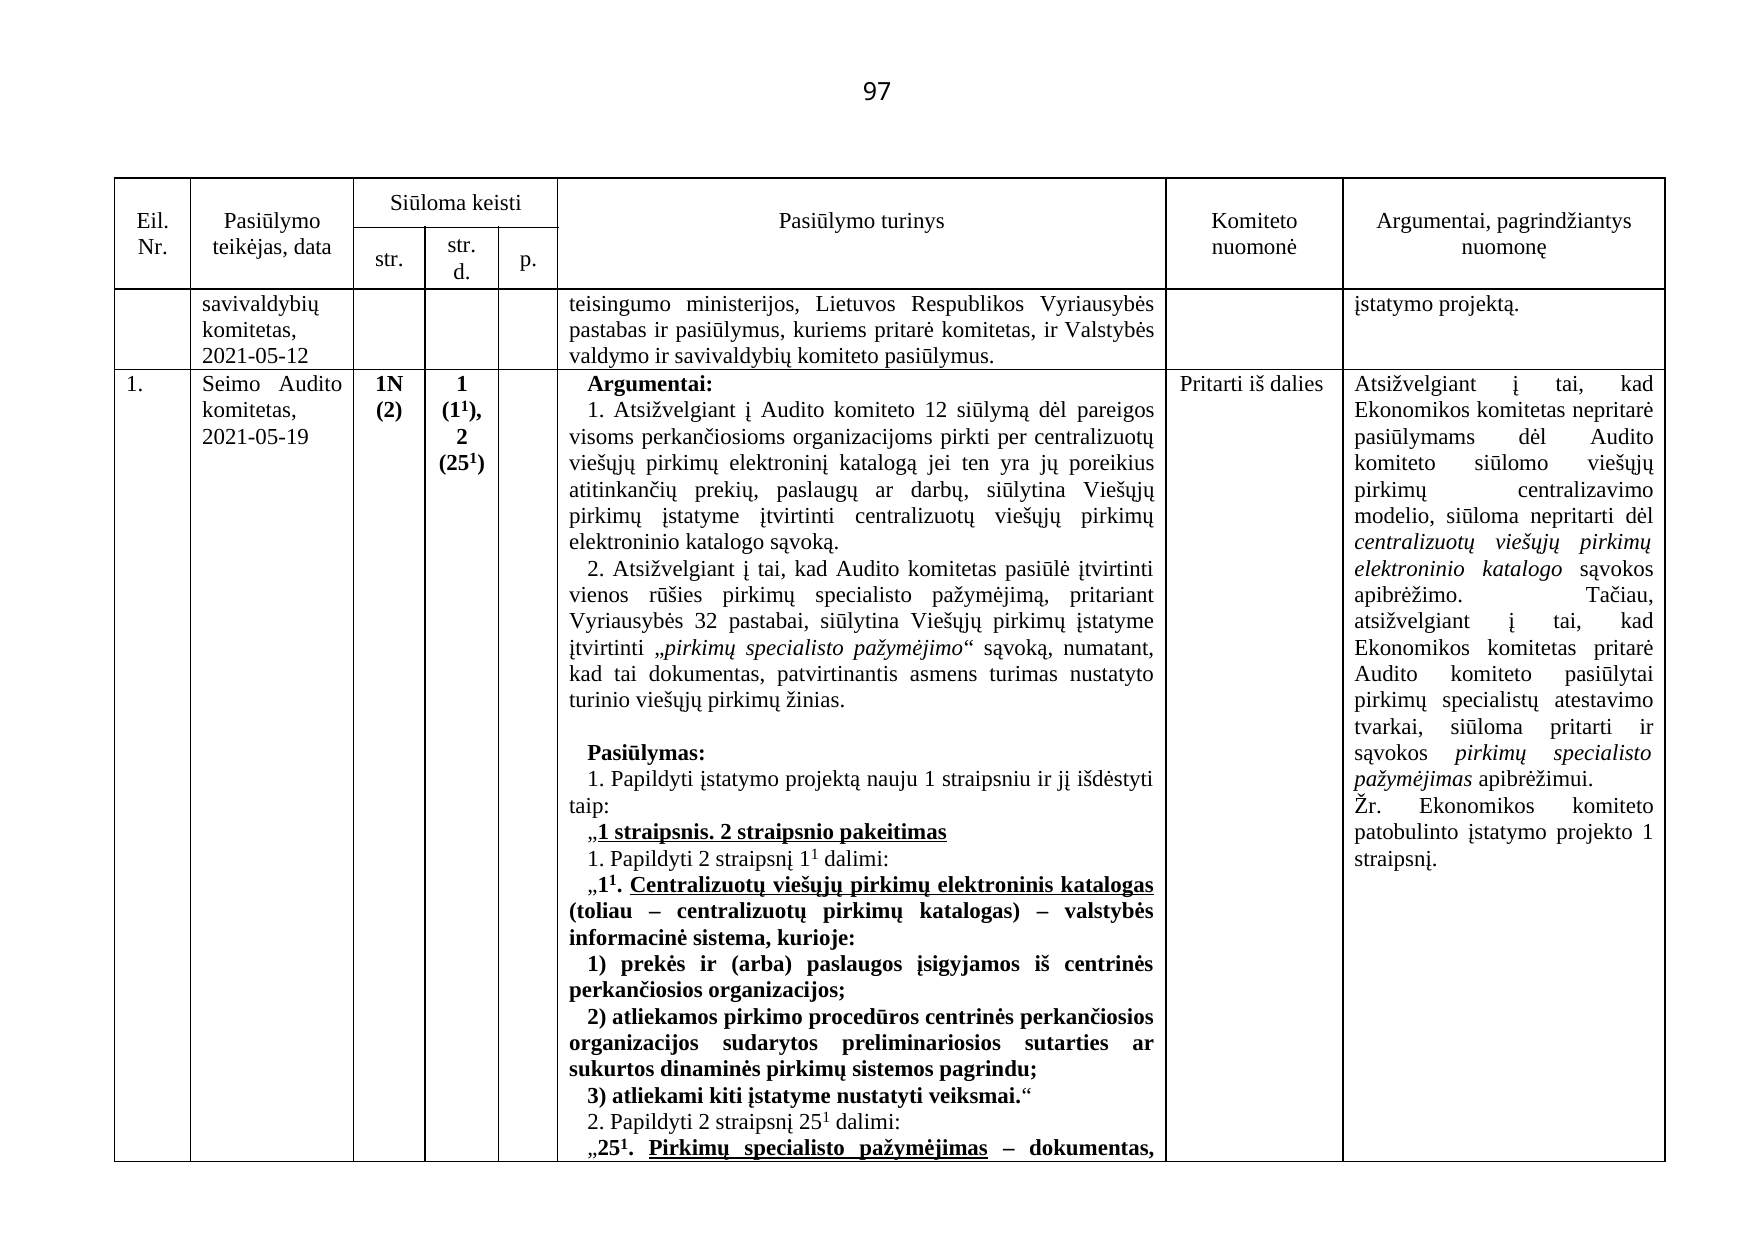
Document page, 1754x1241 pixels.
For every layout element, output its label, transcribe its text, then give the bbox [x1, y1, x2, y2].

table_cell teisingumo ministerijos, Lietuvos Respublikos Vyriausybės pastabas ir pasiūlymus, kuriems pritarė komitetas, ir Valstybės valdymo ir savivaldybių komiteto pasiūlymus. [558, 290, 1165, 369]
table_cell str. [354, 228, 424, 288]
table_cell Seimo Audito komitetas, 2021-05-19 [191, 370, 353, 1161]
table_cell [1167, 290, 1342, 369]
table_cell Atsižvelgiant į tai, kad Ekonomikos komitetas nepritarė pasiūlymams dėl Audito komiteto siūlomo viešųjų pirkimų centralizavimo modelio, siūloma nepritarti dėl centralizuotų viešųjų pirkimų elektroninio katalogo sąvokos apibrėžimo. Tačiau, atsižvelgiant į tai, kad Ekonomikos komitetas pritarė Audito komiteto pasiūlytai pirkimų specialistų atestavimo tvarkai, siūloma pritarti ir sąvokos pirkimų specialisto pažymėjimas apibrėžimui. Žr. Ekonomikos komiteto patobulinto įstatymo projekto 1 straipsnį. [1344, 370, 1664, 1161]
table_cell [354, 290, 424, 369]
table_cell str. d. [426, 228, 498, 288]
table_cell p. [499, 228, 557, 288]
table_cell Pritarti iš dalies [1167, 370, 1342, 1161]
table_cell [115, 290, 190, 369]
table_cell Argumentai: 1. Atsižvelgiant į Audito komiteto 12 siūlymą dėl pareigos visoms perkančiosioms organizacijoms pirkti per centralizuotų viešųjų pirkimų elektroninį katalogą jei ten yra jų poreikius atitinkančių prekių, paslaugų ar darbų, siūlytina Viešųjų pirkimų įstatyme įtvirtinti centralizuotų viešųjų pirkimų elektroninio katalogo sąvoką. 2. Atsižvelgiant į tai, kad Audito komitetas pasiūlė įtvirtinti vienos rūšies pirkimų specialisto pažymėjimą, pritariant Vyriausybės 32 pastabai, siūlytina Viešųjų pirkimų įstatyme įtvirtinti „pirkimų specialisto pažymėjimo“ sąvoką, numatant, kad tai dokumentas, patvirtinantis asmens turimas nustatyto turinio viešųjų pirkimų žinias. Pasiūlymas: 1. Papildyti įstatymo projektą nauju 1 straipsniu ir jį išdėstyti taip: „1 straipsnis. 2 straipsnio pakeitimas 1. Papildyti 2 straipsnį 11 dalimi: „11. Centralizuotų viešųjų pirkimų elektroninis katalogas (toliau – centralizuotų pirkimų katalogas) – valstybės informacinė sistema, kurioje: 1) prekės ir (arba) paslaugos įsigyjamos iš centrinės perkančiosios organizacijos; 2) atliekamos pirkimo procedūros centrinės perkančiosios organizacijos sudarytos preliminariosios sutarties ar sukurtos dinaminės pirkimų sistemos pagrindu; 3) atliekami kiti įstatyme nustatyti veiksmai.“ 2. Papildyti 2 straipsnį 251 dalimi: „251. Pirkimų specialisto pažymėjimas – dokumentas, [558, 370, 1165, 1161]
table_cell 1 (11), 2 (251) [426, 370, 498, 1161]
table_header Pasiūlymo teikėjas, data [191, 179, 353, 288]
table_cell 1N (2) [354, 370, 424, 1161]
table_cell 1. [115, 370, 190, 1161]
table_cell įstatymo projektą. [1344, 290, 1664, 369]
table_cell [499, 370, 557, 1161]
table_header Komiteto nuomonė [1167, 179, 1342, 288]
table_header Argumentai, pagrindžiantys nuomonę [1344, 179, 1664, 288]
table_cell [499, 290, 557, 369]
table_cell savivaldybių komitetas, 2021-05-12 [191, 290, 353, 369]
table_header Siūloma keisti [354, 179, 557, 226]
table_cell [426, 290, 498, 369]
table_header Pasiūlymo turinys [558, 179, 1165, 288]
table_header Eil. Nr. [115, 179, 190, 288]
